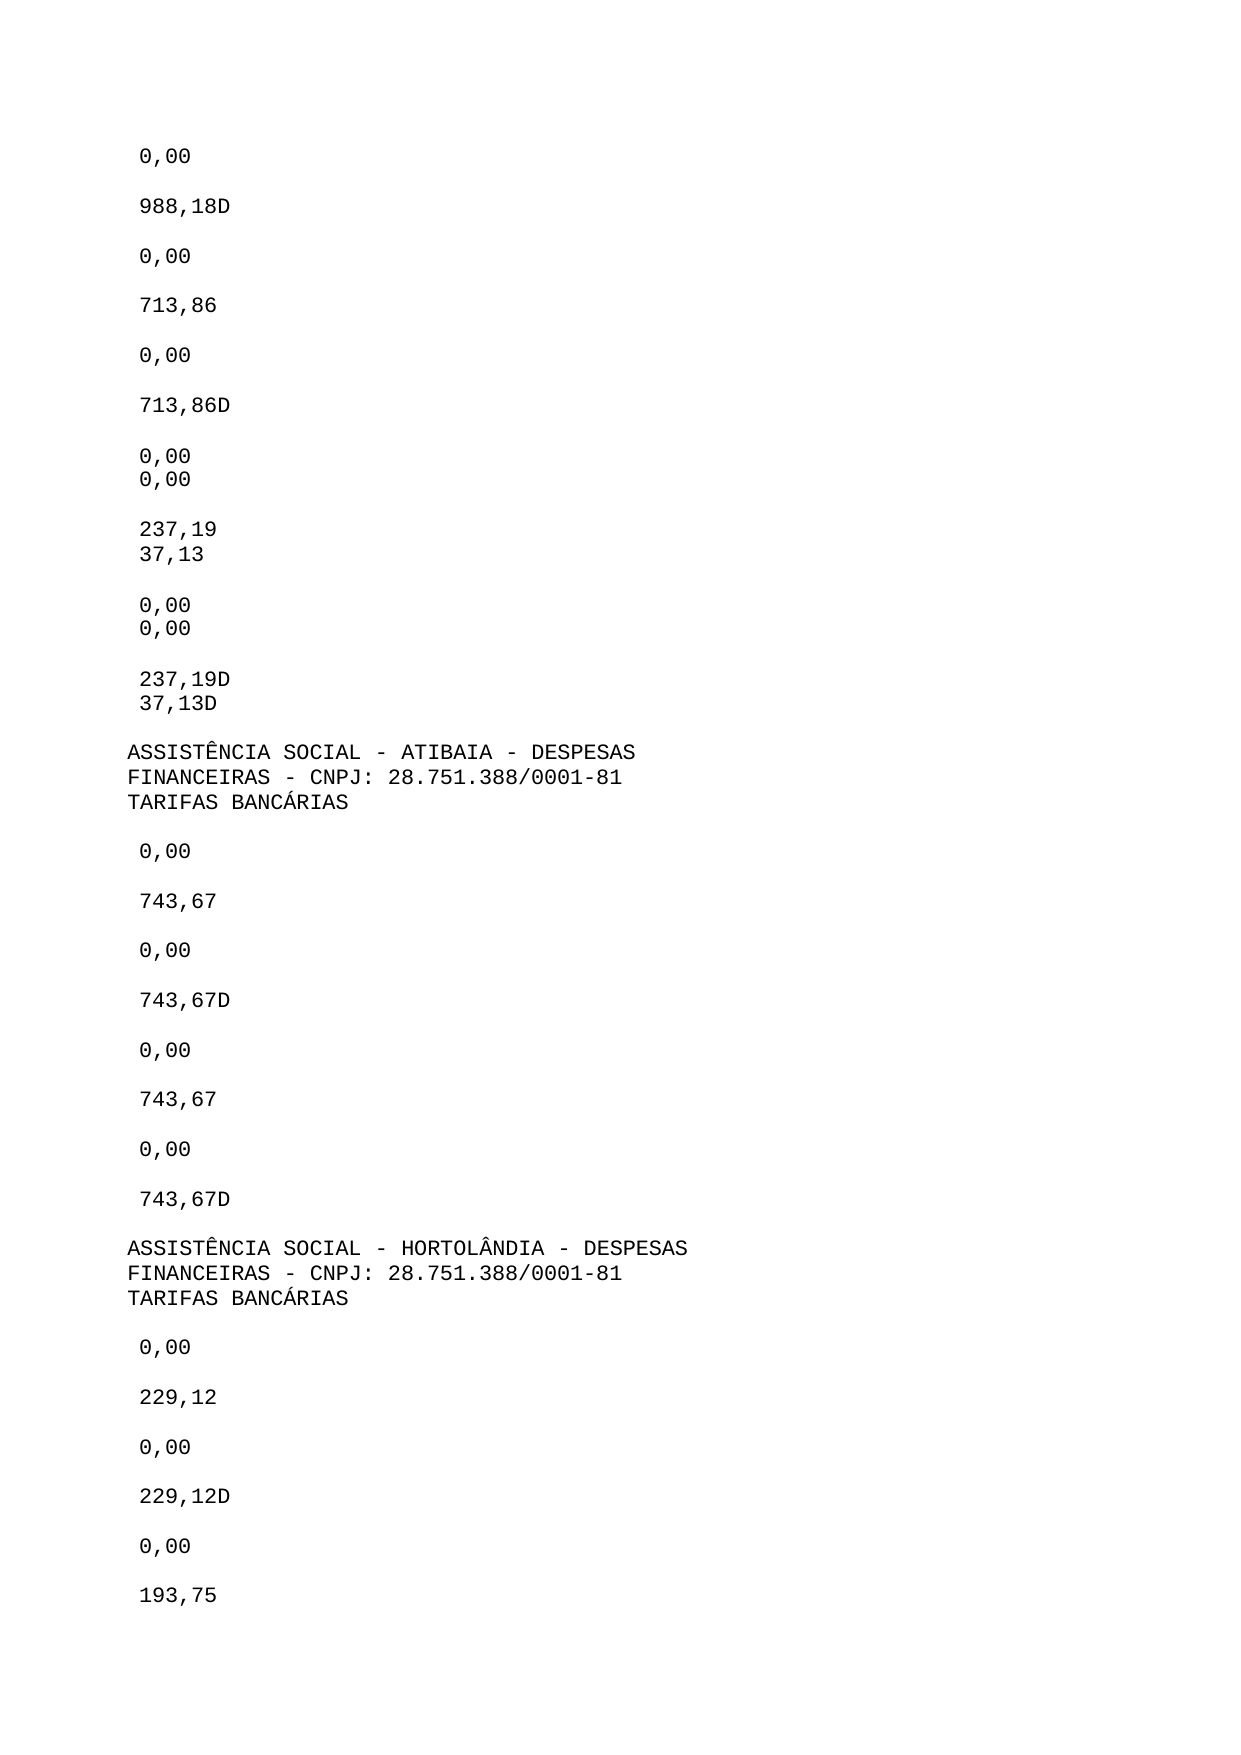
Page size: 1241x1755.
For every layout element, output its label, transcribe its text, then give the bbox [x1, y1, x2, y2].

text 229,12D [139, 1486, 1066, 1510]
text 0,00 [139, 1039, 1066, 1064]
text 743,67 [139, 1088, 1066, 1113]
text 713,86 [139, 294, 1066, 319]
text 237,19D [139, 667, 1066, 692]
text 0,00 [139, 617, 1066, 642]
text 0,00 [139, 1138, 1066, 1163]
text 0,00 [139, 1436, 1066, 1461]
text 37,13 [139, 543, 1066, 567]
text 743,67D [139, 1188, 1066, 1213]
text 988,18D [139, 195, 1066, 220]
text 0,00 [139, 468, 1066, 493]
text 0,00 [139, 592, 1066, 617]
text 37,13D [139, 692, 1066, 716]
text 0,00 [139, 840, 1066, 865]
text ASSISTÊNCIA SOCIAL - ATIBAIA - DESPESAS FINANCEIRAS - CNPJ: 28.751.388/0001-81 TARIFAS BANCÁRIAS [127, 741, 705, 816]
text 193,75 [139, 1585, 1066, 1609]
text ASSISTÊNCIA SOCIAL - HORTOLÂNDIA - DESPESAS FINANCEIRAS - CNPJ: 28.751.388/0001-81 TARIFAS BANCÁRIAS [127, 1237, 705, 1312]
text 0,00 [139, 1535, 1066, 1560]
text 0,00 [139, 344, 1066, 369]
text 237,19 [139, 518, 1066, 543]
text 0,00 [139, 1337, 1066, 1361]
text 0,00 [139, 245, 1066, 270]
text 743,67 [139, 890, 1066, 915]
text 229,12 [139, 1386, 1066, 1411]
text 0,00 [139, 443, 1066, 468]
text 0,00 [139, 939, 1066, 964]
text 713,86D [139, 394, 1066, 419]
text 0,00 [139, 146, 1066, 170]
text 743,67D [139, 989, 1066, 1014]
